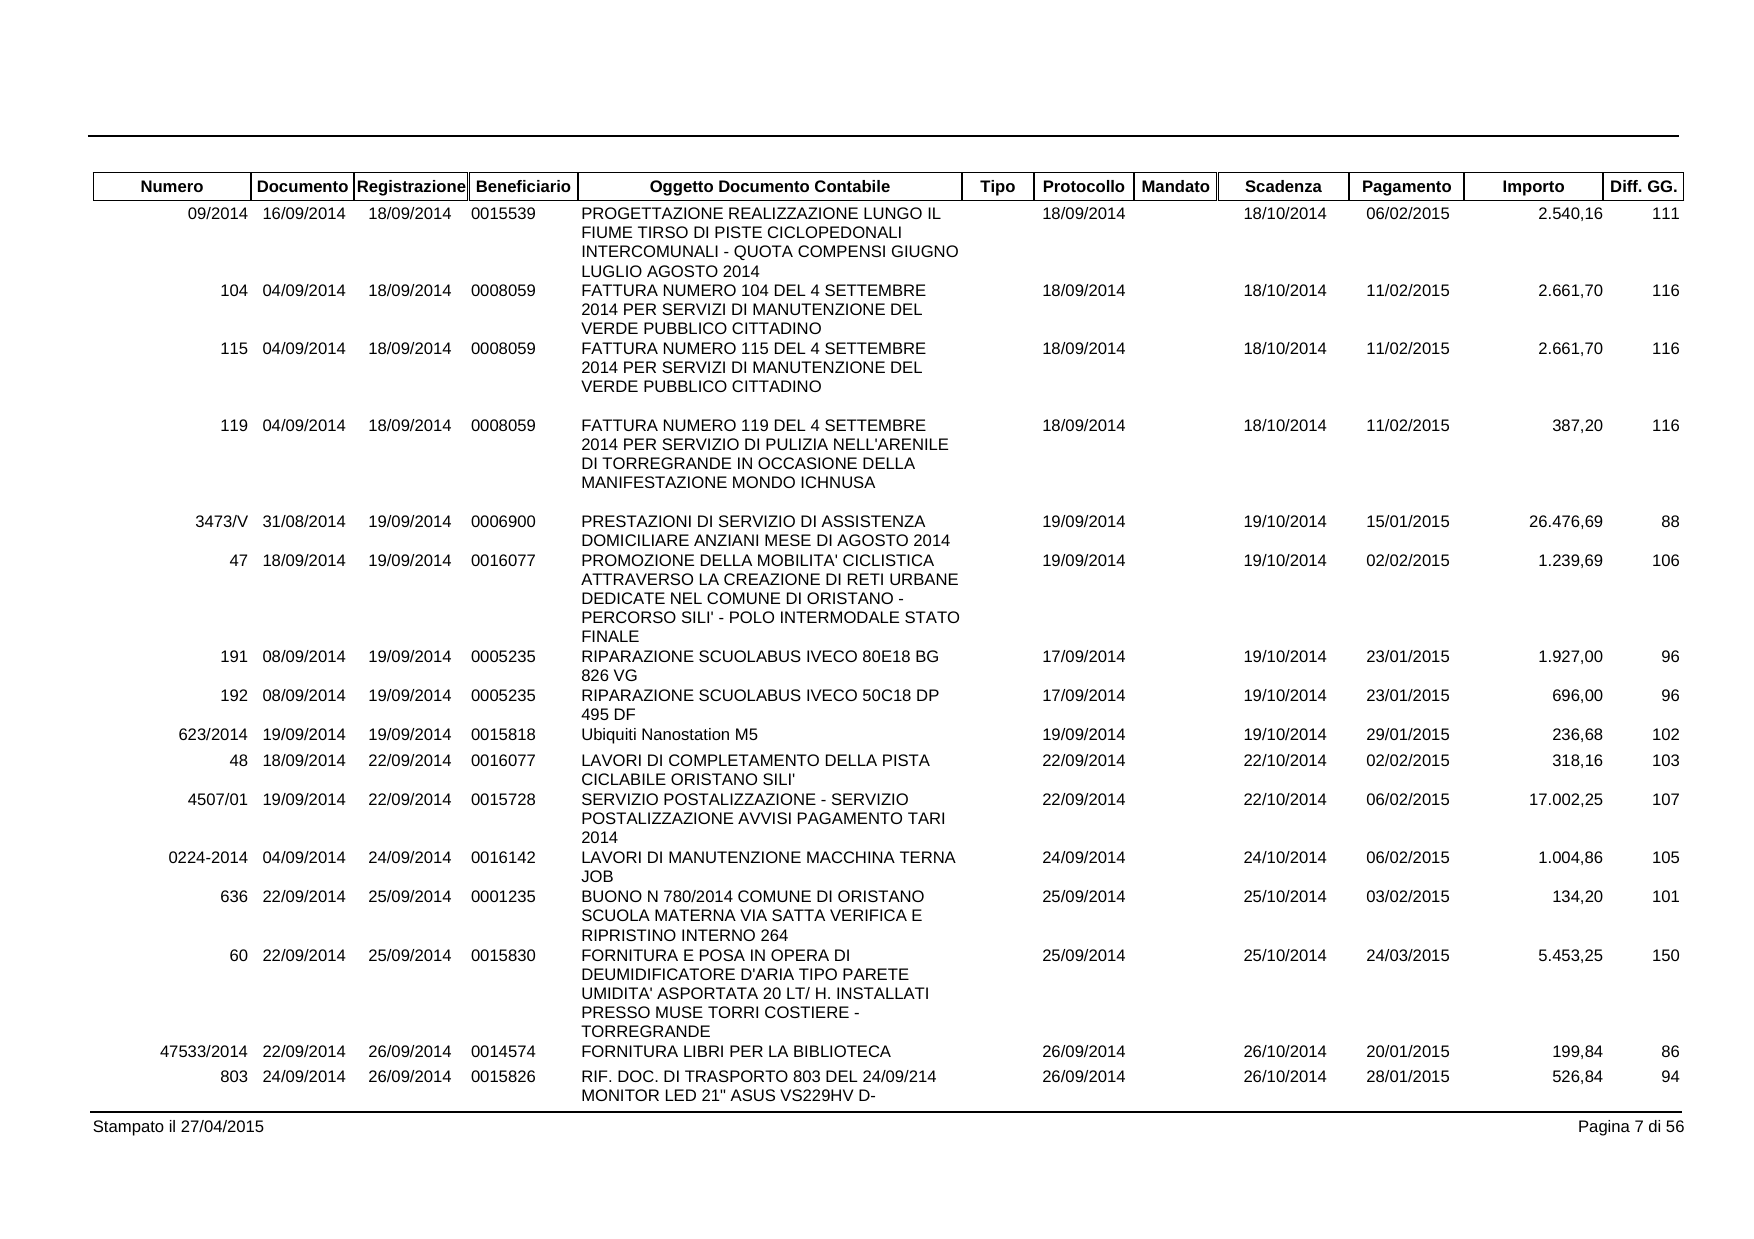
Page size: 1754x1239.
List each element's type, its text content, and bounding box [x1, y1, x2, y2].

table_cell [459, 573, 468, 644]
table_cell [1136, 647, 1197, 669]
table_header [1609, 0, 1677, 49]
table_cell [95, 534, 183, 548]
table_cell RIF. DOC. DI TRASPORTO 803 DEL 24/09/214 MONITOR LED 21" ASUS VS229HV D- [581, 1067, 964, 1103]
table_header [1199, 0, 1217, 49]
table_cell 18/10/2014 [1224, 204, 1346, 226]
table_cell [354, 361, 360, 412]
table_cell [354, 303, 360, 336]
table_cell [1385, 773, 1464, 786]
table_cell 0015818 [471, 725, 576, 747]
table_cell [972, 138, 1028, 172]
table_cell [1136, 669, 1197, 683]
table_cell [1028, 750, 1034, 773]
table_cell [1603, 1090, 1609, 1103]
table_cell [459, 708, 468, 722]
table_cell [1466, 1090, 1603, 1103]
table_cell [1684, 669, 1753, 683]
table_cell [1292, 773, 1346, 786]
table_cell [1199, 1103, 1217, 1111]
table_cell [425, 669, 459, 683]
table_cell FATTURA NUMERO 104 DEL 4 SETTEMBRE 2014 PER SERVIZI DI MANUTENZIONE DEL VERDE PUBBLICO CITTADINO [581, 280, 964, 336]
table_cell [0, 551, 88, 573]
table_cell [1292, 870, 1346, 884]
table_cell [1609, 138, 1677, 172]
table_cell 19/09/2014 [360, 725, 459, 747]
table_cell [1466, 669, 1603, 683]
table_cell [1603, 1103, 1609, 1111]
table_cell [254, 669, 354, 683]
table_cell 24/10/2014 [1224, 848, 1346, 870]
table_cell [459, 1042, 468, 1064]
table_cell [1197, 416, 1221, 438]
table_cell [0, 708, 88, 722]
table_cell [254, 968, 354, 1038]
table_cell [1224, 870, 1292, 884]
table_cell [354, 725, 360, 747]
table_header [1136, 0, 1197, 49]
table_cell [1197, 204, 1221, 226]
table_cell [0, 534, 88, 548]
table_cell [972, 204, 1028, 226]
table_cell [964, 438, 972, 508]
table_cell [425, 708, 459, 722]
table_cell 22/09/2014 [360, 750, 459, 773]
table_cell 22/10/2014 [1224, 750, 1346, 773]
table_cell 19/09/2014 [1034, 725, 1134, 747]
table_cell [1684, 534, 1753, 548]
table_cell [363, 1090, 424, 1103]
table_cell [1028, 812, 1034, 845]
table_cell [254, 910, 354, 942]
table_cell 15/01/2015 [1352, 512, 1464, 534]
table_cell [1224, 226, 1292, 277]
table_cell [354, 534, 360, 548]
table_cell [972, 887, 1028, 909]
table_cell [964, 1042, 972, 1064]
table_cell [1603, 138, 1609, 172]
table_cell [459, 686, 468, 708]
table_cell [354, 339, 360, 361]
table_cell [1292, 910, 1346, 942]
table_cell 06/02/2015 [1352, 789, 1464, 812]
table_cell [0, 812, 88, 845]
table_cell [190, 968, 248, 1038]
table_cell [459, 870, 468, 884]
table_cell [931, 1103, 962, 1111]
table_cell [1385, 870, 1464, 884]
table_cell [0, 512, 88, 534]
table_cell [1352, 812, 1385, 845]
table_cell [0, 647, 88, 669]
table_cell Numero [94, 173, 250, 200]
table_cell [972, 1103, 1028, 1111]
table_cell [1034, 773, 1134, 786]
table_cell [1603, 946, 1609, 968]
table_cell [1199, 812, 1217, 845]
table_cell [190, 226, 248, 277]
table_header [354, 0, 360, 49]
table_cell [354, 910, 360, 942]
table_cell [1199, 708, 1217, 722]
table_cell [254, 438, 354, 508]
table_cell [354, 773, 360, 786]
table_cell [1603, 887, 1609, 909]
table_cell [354, 138, 360, 172]
table_cell [1466, 138, 1603, 172]
table_cell [459, 750, 468, 773]
table_cell [964, 361, 972, 412]
table_cell [972, 647, 1028, 669]
table_cell [1034, 870, 1134, 884]
table_cell [1684, 51, 1753, 90]
table_cell [1028, 1090, 1034, 1103]
table_cell [1028, 339, 1034, 361]
table_cell [0, 725, 88, 747]
table_cell 04/09/2014 [254, 339, 354, 361]
table_cell [1684, 512, 1753, 534]
table_cell [459, 968, 468, 1038]
table_cell 101 [1609, 887, 1679, 909]
table_cell [1684, 870, 1753, 884]
table_cell 17.002,25 [1466, 789, 1603, 812]
table_cell [581, 1103, 915, 1111]
table_cell 103 [1609, 750, 1679, 773]
table_cell [1197, 647, 1221, 669]
table_cell [915, 1103, 931, 1111]
table_cell 1.004,86 [1466, 848, 1603, 870]
table_cell [95, 773, 183, 786]
table_cell [363, 534, 424, 548]
table_cell [1292, 1090, 1346, 1103]
table_cell 11/02/2015 [1352, 280, 1464, 303]
table_cell [1199, 534, 1217, 548]
table_cell 02/02/2015 [1352, 750, 1464, 773]
table_cell [95, 870, 183, 884]
table_cell [1028, 204, 1034, 226]
table_cell [1684, 1042, 1753, 1064]
table_cell [1603, 303, 1609, 336]
table_cell [1385, 812, 1464, 845]
table_cell [425, 534, 459, 548]
table_cell [1028, 226, 1034, 277]
table_cell [354, 946, 360, 968]
table_cell [1609, 361, 1677, 412]
table_cell [964, 708, 972, 722]
table_cell [1136, 708, 1197, 722]
table_cell 2.661,70 [1466, 280, 1603, 303]
table_cell [0, 573, 88, 644]
table_cell [0, 126, 88, 133]
table_cell 17/09/2014 [1034, 686, 1134, 708]
table_cell [425, 361, 459, 412]
table_cell [1603, 669, 1609, 683]
table_cell [459, 280, 468, 303]
table_cell [1684, 887, 1753, 909]
table_cell [0, 910, 88, 942]
table_cell [1028, 686, 1034, 708]
table_cell [1197, 1042, 1221, 1064]
table_cell [1028, 303, 1034, 336]
table_cell Ubiquiti Nanostation M5 [581, 725, 964, 747]
table_cell [254, 870, 354, 884]
table_cell [95, 438, 183, 508]
table_cell [964, 204, 972, 226]
table_cell [1352, 303, 1385, 336]
table_cell [0, 1103, 88, 1112]
table_cell [972, 303, 1028, 336]
table_cell [915, 138, 931, 172]
table_cell [0, 968, 88, 1038]
table_cell [1603, 534, 1609, 548]
table_cell [972, 573, 1028, 644]
table_cell [425, 438, 459, 508]
table_cell [581, 138, 915, 172]
table_cell [1028, 1067, 1034, 1089]
table_cell [1603, 339, 1609, 361]
table_cell 24/09/2014 [254, 1067, 354, 1089]
table_cell SERVIZIO POSTALIZZAZIONE - SERVIZIO POSTALIZZAZIONE AVVISI PAGAMENTO TARI 2014 [581, 789, 964, 845]
table_cell PROMOZIONE DELLA MOBILITA' CICLISTICA ATTRAVERSO LA CREAZIONE DI RETI URBANE DEDICATE NEL COMUNE DI ORISTANO - PERCORSO SILI' - POLO INTERMODALE STATO FINALE [581, 551, 964, 644]
table_cell [1352, 1090, 1385, 1103]
table_cell [1609, 870, 1677, 884]
table_cell [1603, 750, 1609, 773]
table_cell [471, 870, 576, 884]
table_cell [190, 1103, 248, 1111]
table_header [1224, 0, 1292, 49]
table_cell [459, 416, 468, 438]
table_cell [354, 226, 360, 277]
table_cell [363, 1103, 424, 1111]
table_cell [254, 573, 354, 644]
table_cell [1466, 910, 1603, 942]
table_cell [363, 573, 424, 644]
table_cell [1028, 773, 1034, 786]
table_cell 19/09/2014 [360, 686, 459, 708]
table_cell [0, 438, 88, 508]
table_cell [425, 812, 459, 845]
table_cell 116 [1609, 416, 1679, 438]
table_cell [972, 812, 1028, 845]
table_cell [425, 968, 459, 1038]
table_cell 0015826 [471, 1067, 576, 1089]
table_cell [1352, 438, 1385, 508]
table_cell [972, 1067, 1028, 1089]
table_cell [1028, 280, 1034, 303]
table_cell FATTURA NUMERO 119 DEL 4 SETTEMBRE 2014 PER SERVIZIO DI PULIZIA NELL'ARENILE DI TORREGRANDE IN OCCASIONE DELLA MANIFESTAZIONE MONDO ICHNUSA [581, 416, 964, 508]
table_header [0, 0, 88, 49]
table_cell [1684, 1067, 1753, 1089]
table_cell [1603, 812, 1609, 845]
table_cell [1466, 773, 1603, 786]
table_cell 119 [95, 416, 248, 438]
table_cell 107 [1609, 789, 1679, 812]
table_cell [972, 773, 1028, 786]
table_cell [1684, 647, 1753, 669]
table_cell [1136, 303, 1197, 336]
table_cell [459, 669, 468, 683]
table_cell [1136, 968, 1197, 1038]
table_cell 08/09/2014 [254, 647, 354, 669]
table_cell 0224-2014 [95, 848, 248, 870]
table_cell [972, 946, 1028, 968]
table_header [1684, 0, 1753, 49]
table_cell [459, 438, 468, 508]
table_cell [1352, 226, 1385, 277]
table_cell [1199, 773, 1217, 786]
table_cell Importo [1465, 173, 1602, 200]
table_cell [95, 910, 183, 942]
table_cell [459, 512, 468, 534]
table_cell [459, 303, 468, 336]
table_cell 0016142 [471, 848, 576, 870]
table_cell 11/02/2015 [1352, 416, 1464, 438]
table_cell [1028, 968, 1034, 1038]
table_cell [1603, 968, 1609, 1038]
table_cell [354, 708, 360, 722]
table_cell [1684, 686, 1753, 708]
table_cell 0015539 [471, 204, 576, 226]
table_cell [459, 1067, 468, 1089]
table_cell [1136, 204, 1197, 226]
table_cell [0, 870, 88, 884]
table_cell [1603, 204, 1609, 226]
table_cell [1199, 870, 1217, 884]
table_header [95, 0, 183, 49]
table_cell [1603, 1042, 1609, 1064]
table_cell [459, 910, 468, 942]
table_cell [95, 361, 183, 412]
table_cell [363, 1117, 424, 1145]
table_cell 22/09/2014 [1034, 789, 1134, 812]
table_cell [190, 1090, 248, 1103]
table_cell [1197, 887, 1221, 909]
table_cell 18/09/2014 [254, 750, 354, 773]
table_cell [1385, 534, 1464, 548]
table_cell [964, 303, 972, 336]
table_cell [254, 534, 354, 548]
table_cell 24/03/2015 [1352, 946, 1464, 968]
table_cell [1136, 910, 1197, 942]
table_cell 116 [1609, 339, 1679, 361]
table_cell [972, 280, 1028, 303]
table_cell [1199, 303, 1217, 336]
table_cell [354, 750, 360, 773]
table_cell 18/09/2014 [254, 551, 354, 573]
table_cell [972, 708, 1028, 722]
table_cell [964, 573, 972, 644]
table_cell [0, 172, 88, 201]
table_cell 0016077 [471, 551, 576, 573]
table_cell [254, 812, 354, 845]
table_cell [1603, 280, 1609, 303]
table_cell 0008059 [471, 416, 576, 438]
table_cell 26/10/2014 [1224, 1067, 1346, 1089]
table_cell 19/09/2014 [254, 725, 354, 747]
table_cell [1466, 1103, 1603, 1111]
table_cell [190, 438, 248, 508]
table_cell Oggetto Documento Contabile [579, 173, 961, 200]
table_cell [1609, 438, 1677, 508]
table_cell LAVORI DI MANUTENZIONE MACCHINA TERNA JOB [581, 848, 964, 884]
table_header [1385, 0, 1464, 49]
table_cell [190, 773, 248, 786]
table_cell [1136, 686, 1197, 708]
table_cell [1028, 910, 1034, 942]
table_cell [972, 968, 1028, 1038]
table_cell [1352, 534, 1385, 548]
table_cell 102 [1609, 725, 1679, 747]
table_cell [1292, 708, 1346, 722]
table_cell 0001235 [471, 887, 576, 909]
table_cell [1028, 669, 1034, 683]
table_cell 16/09/2014 [254, 204, 354, 226]
table_cell Scadenza [1219, 173, 1348, 200]
table_cell [1028, 416, 1034, 438]
table_cell [254, 361, 354, 412]
table_cell [0, 686, 88, 708]
table_cell [1352, 138, 1385, 172]
table_cell [1136, 887, 1197, 909]
table_cell [354, 647, 360, 669]
table_cell [1385, 669, 1464, 683]
table_header [931, 0, 962, 49]
table_cell [1224, 968, 1292, 1038]
table_cell 04/09/2014 [254, 280, 354, 303]
table_cell [972, 848, 1028, 870]
table_cell RIPARAZIONE SCUOLABUS IVECO 50C18 DP 495 DF [581, 686, 964, 722]
table_cell [190, 534, 248, 548]
table_cell 22/09/2014 [254, 946, 354, 968]
table_cell [1466, 226, 1603, 277]
table_cell [95, 226, 183, 277]
table_cell [1292, 226, 1346, 277]
table_cell [254, 226, 354, 277]
table_cell [254, 303, 354, 336]
table_cell [1034, 708, 1134, 722]
table_cell [471, 226, 576, 277]
table_cell [459, 339, 468, 361]
table_cell 26/10/2014 [1224, 1042, 1346, 1064]
table_cell [471, 669, 576, 683]
table_cell 19/09/2014 [1034, 551, 1134, 573]
table_cell [425, 138, 459, 172]
table_cell [459, 789, 468, 812]
table_cell [354, 204, 360, 226]
table_cell 0015728 [471, 789, 576, 812]
table_cell Mandato [1135, 173, 1216, 200]
table_cell 25/09/2014 [1034, 887, 1134, 909]
table_cell [1684, 126, 1753, 133]
table_cell [1466, 968, 1603, 1038]
table_cell [1197, 1067, 1221, 1089]
table_cell [1224, 138, 1292, 172]
table_cell PROGETTAZIONE REALIZZAZIONE LUNGO IL FIUME TIRSO DI PISTE CICLOPEDONALI INTERCOMUNALI - QUOTA COMPENSI GIUGNO LUGLIO AGOSTO 2014 [581, 204, 964, 277]
table_cell [1684, 361, 1753, 412]
table_header [1603, 0, 1609, 49]
table_cell Beneficiario [470, 173, 577, 200]
table_cell [1603, 1067, 1609, 1089]
table_header [581, 0, 915, 49]
table_cell [1028, 534, 1034, 548]
table_cell 31/08/2014 [254, 512, 354, 534]
table_cell [425, 303, 459, 336]
table_cell [964, 669, 972, 683]
table_cell 47 [95, 551, 248, 573]
table_cell 18/09/2014 [1034, 204, 1134, 226]
table_cell [1136, 361, 1197, 412]
table_cell [1028, 887, 1034, 909]
table_cell [1684, 968, 1753, 1038]
table_cell [1199, 1090, 1217, 1103]
table_cell [1352, 708, 1385, 722]
table_cell 0005235 [471, 686, 576, 708]
table_cell [964, 1103, 972, 1111]
table_cell 26/09/2014 [360, 1042, 459, 1064]
table_cell 26/09/2014 [360, 1067, 459, 1089]
table_cell [1034, 361, 1134, 412]
table_cell [1385, 910, 1464, 942]
table_cell [1684, 1117, 1753, 1145]
table_cell 18/09/2014 [1034, 280, 1134, 303]
table_cell [1224, 910, 1292, 942]
table_cell [190, 708, 248, 722]
table_cell [1609, 669, 1677, 683]
table_cell [354, 512, 360, 534]
table_cell 19/09/2014 [360, 512, 459, 534]
table_cell [0, 204, 88, 226]
table_cell [1136, 812, 1197, 845]
table_cell [1292, 812, 1346, 845]
table_cell [1136, 339, 1197, 361]
table_cell [254, 1090, 354, 1103]
table_cell [1466, 438, 1603, 508]
table_cell [972, 438, 1028, 508]
table_cell [1466, 534, 1603, 548]
table_cell [1199, 573, 1217, 644]
table_cell [354, 573, 360, 644]
table_cell Stampato il 27/04/2015 [93, 1117, 362, 1145]
table_cell [972, 551, 1028, 573]
table_cell [1028, 361, 1034, 412]
table_cell 19/10/2014 [1224, 647, 1346, 669]
table_cell [1684, 708, 1753, 722]
table_cell [1197, 512, 1221, 534]
table_cell 0006900 [471, 512, 576, 534]
table_cell [254, 773, 354, 786]
table_cell [1603, 573, 1609, 644]
table_cell [1352, 361, 1385, 412]
table_cell 08/09/2014 [254, 686, 354, 708]
table_cell [1034, 138, 1134, 172]
table_cell [1224, 669, 1292, 683]
table_cell [1603, 708, 1609, 722]
table_cell 526,84 [1466, 1067, 1603, 1089]
table_cell 623/2014 [95, 725, 248, 747]
table_cell [1224, 573, 1292, 644]
table_cell [471, 573, 576, 644]
table_cell [471, 968, 576, 1038]
table_cell [354, 686, 360, 708]
table_cell 22/09/2014 [360, 789, 459, 812]
table_cell 48 [95, 750, 248, 773]
table_cell [964, 968, 972, 1038]
table_cell [972, 669, 1028, 683]
table_cell [1224, 812, 1292, 845]
table_cell [1352, 910, 1385, 942]
table_cell [0, 1042, 88, 1064]
table_cell 09/2014 [95, 204, 248, 226]
table_cell [1684, 1103, 1753, 1112]
table_cell [354, 887, 360, 909]
table_header [459, 0, 468, 49]
table_cell 0016077 [471, 750, 576, 773]
table_cell [972, 750, 1028, 773]
table_cell 18/09/2014 [360, 416, 459, 438]
table_cell [1684, 416, 1753, 438]
table_cell [354, 1090, 360, 1103]
table_cell [95, 303, 183, 336]
table_cell [1466, 573, 1603, 644]
table_cell [425, 1103, 459, 1111]
table_cell [964, 138, 972, 172]
table_cell [1136, 512, 1197, 534]
table_cell 25/10/2014 [1224, 887, 1346, 909]
table_cell 0005235 [471, 647, 576, 669]
table_cell [931, 138, 962, 172]
table_cell [0, 361, 88, 412]
table_cell [363, 438, 424, 508]
table_cell [1352, 669, 1385, 683]
table_cell Tipo [963, 173, 1033, 200]
table_cell [1136, 573, 1197, 644]
table_cell [0, 96, 88, 126]
table_cell [1684, 551, 1753, 573]
table_cell [471, 773, 576, 786]
table_cell 96 [1609, 647, 1679, 669]
table_cell [1603, 870, 1609, 884]
table_cell 18/09/2014 [360, 280, 459, 303]
table_cell [964, 416, 972, 438]
table_cell [1684, 573, 1753, 644]
table_cell PRESTAZIONI DI SERVIZIO DI ASSISTENZA DOMICILIARE ANZIANI MESE DI AGOSTO 2014 [581, 512, 964, 548]
table_cell [471, 303, 576, 336]
table_cell [1466, 361, 1603, 412]
table_cell [363, 303, 424, 336]
table_cell [354, 438, 360, 508]
table_header [1466, 0, 1603, 49]
table_cell [1136, 946, 1197, 968]
table_cell 19/09/2014 [1034, 512, 1134, 534]
table_cell [459, 946, 468, 968]
table_header [190, 0, 248, 49]
table_cell [972, 361, 1028, 412]
table_cell 115 [95, 339, 248, 361]
table_cell [964, 789, 972, 812]
table_cell [190, 303, 248, 336]
table_cell [1028, 438, 1034, 508]
table_cell [972, 789, 1028, 812]
table_cell [459, 725, 468, 747]
table_cell [1609, 968, 1677, 1038]
table_cell [1684, 339, 1753, 361]
table_cell 18/10/2014 [1224, 339, 1346, 361]
table_cell [1199, 226, 1217, 277]
table_cell [964, 551, 972, 573]
table_cell [972, 534, 1028, 548]
table_cell 22/09/2014 [254, 887, 354, 909]
table_cell [1352, 573, 1385, 644]
table_cell [1197, 686, 1221, 708]
table_cell [1136, 534, 1197, 548]
table_cell [964, 887, 972, 909]
table_cell [1466, 303, 1603, 336]
table_cell [1028, 848, 1034, 870]
table_cell [1684, 280, 1753, 303]
table_cell 26/09/2014 [1034, 1042, 1134, 1064]
table_cell [459, 138, 468, 172]
table_cell 04/09/2014 [254, 416, 354, 438]
table_cell [1292, 303, 1346, 336]
table_cell [354, 968, 360, 1038]
table_cell [1385, 438, 1464, 508]
table_header [471, 0, 576, 49]
table_cell [95, 1103, 183, 1111]
table_cell [1609, 226, 1677, 277]
table_cell [1609, 534, 1677, 548]
table_cell [95, 573, 183, 644]
table_cell [1197, 848, 1221, 870]
table_cell 96 [1609, 686, 1679, 708]
table_cell [1292, 573, 1346, 644]
table_cell 104 [95, 280, 248, 303]
table_cell [471, 534, 576, 548]
table_cell [1385, 708, 1464, 722]
table_cell 3473/V [95, 512, 248, 534]
table_cell [972, 339, 1028, 361]
table_cell [363, 361, 424, 412]
table_cell [459, 204, 468, 226]
table_cell [1385, 226, 1464, 277]
table_cell [972, 1090, 1028, 1103]
table_cell 18/09/2014 [360, 339, 459, 361]
table_cell [190, 573, 248, 644]
table_cell [1136, 725, 1197, 747]
table_cell [1199, 968, 1217, 1038]
table_cell [471, 361, 576, 412]
table_cell [1034, 226, 1134, 277]
table_cell [354, 416, 360, 438]
table_cell [1684, 138, 1753, 172]
table_cell 18/09/2014 [1034, 339, 1134, 361]
table_cell [0, 773, 88, 786]
table_cell [0, 1067, 88, 1089]
table_cell 803 [95, 1067, 248, 1089]
table_cell [93, 50, 183, 133]
table_cell [95, 708, 183, 722]
table_cell [471, 138, 576, 172]
table_cell [1224, 361, 1292, 412]
table_header [254, 0, 354, 49]
table_cell Registrazione [355, 173, 467, 200]
table_cell [964, 812, 972, 845]
table_cell [425, 910, 459, 942]
table_cell 86 [1609, 1042, 1679, 1064]
table_cell [964, 280, 972, 303]
table_cell [363, 870, 424, 884]
table_cell [1034, 534, 1134, 548]
table_cell [1292, 138, 1346, 172]
table_cell [1603, 848, 1609, 870]
table_cell [972, 725, 1028, 747]
table_cell [95, 812, 183, 845]
table_cell Protocollo [1035, 173, 1133, 200]
table_cell [1224, 1103, 1292, 1111]
table_cell [1603, 773, 1609, 786]
table_cell 18/10/2014 [1224, 416, 1346, 438]
table_header [1028, 0, 1034, 49]
table_cell [1224, 1090, 1292, 1103]
table_cell [354, 551, 360, 573]
table_cell [0, 789, 88, 812]
table_cell [1199, 361, 1217, 412]
table_cell [1385, 138, 1464, 172]
table_cell [1292, 968, 1346, 1038]
table_cell [1603, 910, 1609, 942]
table_cell [1603, 226, 1609, 277]
table_cell 02/02/2015 [1352, 551, 1464, 573]
table_cell 26/09/2014 [1034, 1067, 1134, 1089]
table_cell [1028, 1042, 1034, 1064]
table_cell [425, 226, 459, 277]
table_cell [0, 138, 88, 172]
table_cell [1684, 789, 1753, 812]
table_cell 19/10/2014 [1224, 551, 1346, 573]
table_cell 106 [1609, 551, 1679, 573]
table_cell [0, 280, 88, 303]
table_cell [354, 870, 360, 884]
table_cell 0008059 [471, 339, 576, 361]
table_cell [1028, 512, 1034, 534]
table_cell 22/09/2014 [254, 1042, 354, 1064]
table_cell [1684, 96, 1753, 126]
table_cell [0, 1090, 88, 1103]
table_cell [1224, 534, 1292, 548]
table_cell [0, 339, 88, 361]
table_cell [1136, 1103, 1197, 1111]
table_cell [1466, 812, 1603, 845]
table_cell 696,00 [1466, 686, 1603, 708]
table_cell [425, 573, 459, 644]
table_cell [964, 647, 972, 669]
table_header [964, 0, 972, 49]
table_cell 19/09/2014 [254, 789, 354, 812]
table_cell [363, 708, 424, 722]
table_cell [354, 812, 360, 845]
table_cell [459, 1103, 468, 1111]
table_cell [1684, 1090, 1753, 1103]
table_cell [1034, 968, 1134, 1038]
table_header [972, 0, 1028, 49]
table_cell [1197, 750, 1221, 773]
table_cell [1292, 438, 1346, 508]
table_cell [1136, 1042, 1197, 1064]
table_cell [964, 773, 972, 786]
table_cell [425, 870, 459, 884]
table_cell [1028, 573, 1034, 644]
table_cell [1028, 789, 1034, 812]
table_cell [964, 750, 972, 773]
table_cell [1385, 303, 1464, 336]
table_cell [1684, 438, 1753, 508]
table_cell [1603, 551, 1609, 573]
table_cell [1603, 647, 1609, 669]
table_header [915, 0, 931, 49]
table_cell [0, 303, 88, 336]
table_cell 22/09/2014 [1034, 750, 1134, 773]
table_cell [1224, 303, 1292, 336]
table_cell [190, 812, 248, 845]
table_cell [964, 946, 972, 968]
table_cell [1609, 812, 1677, 845]
table_cell [471, 812, 576, 845]
table_cell [363, 968, 424, 1038]
table_cell [1603, 416, 1609, 438]
table_cell [190, 870, 248, 884]
table_cell [1684, 750, 1753, 773]
table_cell [1199, 138, 1217, 172]
table_cell [1028, 708, 1034, 722]
table_cell [972, 512, 1028, 534]
table_cell [1292, 1103, 1346, 1111]
table_cell [1034, 303, 1134, 336]
table_cell [1136, 1067, 1197, 1089]
table_cell [0, 750, 88, 773]
table_cell [0, 887, 88, 909]
table_cell 28/01/2015 [1352, 1067, 1464, 1089]
table_cell 47533/2014 [95, 1042, 248, 1064]
table_cell 24/09/2014 [1034, 848, 1134, 870]
table_cell [1028, 647, 1034, 669]
table_cell 236,68 [1466, 725, 1603, 747]
table_cell [964, 512, 972, 534]
table_cell 19/10/2014 [1224, 725, 1346, 747]
table_cell [1385, 1090, 1464, 1103]
table_cell [972, 226, 1028, 277]
table_cell [190, 361, 248, 412]
table_cell [354, 280, 360, 303]
table_cell 636 [95, 887, 248, 909]
table_cell [1684, 226, 1753, 277]
table_cell [1028, 551, 1034, 573]
table_cell 1.927,00 [1466, 647, 1603, 669]
table_cell [964, 686, 972, 708]
table_cell [471, 1103, 576, 1111]
table_cell 23/01/2015 [1352, 647, 1464, 669]
table_cell [354, 848, 360, 870]
table_cell 318,16 [1466, 750, 1603, 773]
table_cell [190, 910, 248, 942]
table_cell [1352, 968, 1385, 1038]
table_cell 0014574 [471, 1042, 576, 1064]
table_cell [964, 1067, 972, 1089]
table_cell [471, 1090, 576, 1103]
table_cell Pagamento [1350, 173, 1463, 200]
table_cell [1224, 438, 1292, 508]
table_cell [964, 910, 972, 942]
table_cell [354, 1103, 360, 1111]
table_cell [972, 910, 1028, 942]
table_cell 17/09/2014 [1034, 647, 1134, 669]
table_cell [1684, 172, 1753, 201]
table_cell [471, 438, 576, 508]
table_cell [1034, 438, 1134, 508]
table_cell [1034, 573, 1134, 644]
table_cell [1224, 708, 1292, 722]
table_cell [0, 416, 88, 438]
table_cell [363, 226, 424, 277]
table_cell [354, 669, 360, 683]
table_cell [1292, 1117, 1346, 1145]
table_cell [964, 848, 972, 870]
table_cell [425, 773, 459, 786]
table_cell RIPARAZIONE SCUOLABUS IVECO 80E18 BG 826 VG [581, 647, 964, 683]
table_cell [1603, 789, 1609, 812]
table_cell [254, 708, 354, 722]
table_cell 105 [1609, 848, 1679, 870]
table_cell [1684, 303, 1753, 336]
table_cell [972, 870, 1028, 884]
table_cell [1609, 773, 1677, 786]
table_cell [1603, 512, 1609, 534]
table_cell 03/02/2015 [1352, 887, 1464, 909]
table_cell [1136, 226, 1197, 277]
table_cell [0, 946, 88, 968]
table_cell LAVORI DI COMPLETAMENTO DELLA PISTA CICLABILE ORISTANO SILI' [581, 750, 964, 786]
table_cell 19/10/2014 [1224, 686, 1346, 708]
table_cell [1352, 870, 1385, 884]
table_cell [964, 1090, 972, 1103]
table_cell 25/09/2014 [1034, 946, 1134, 968]
table_cell [459, 812, 468, 845]
table_header [425, 0, 459, 49]
table_cell 60 [95, 946, 248, 968]
table_cell [1609, 910, 1677, 942]
table_cell [1684, 773, 1753, 786]
table_cell [1034, 669, 1134, 683]
table_cell [363, 669, 424, 683]
table_cell [1136, 870, 1197, 884]
table_cell [1603, 438, 1609, 508]
table_cell [190, 669, 248, 683]
table_cell 06/02/2015 [1352, 848, 1464, 870]
table_cell [1034, 1103, 1134, 1111]
table_cell [1028, 1103, 1034, 1111]
table_cell [459, 551, 468, 573]
table_cell [459, 887, 468, 909]
table_cell 04/09/2014 [254, 848, 354, 870]
table_cell [1292, 534, 1346, 548]
table_cell Pagina 7 di 56 [1385, 1117, 1684, 1145]
table_cell [1136, 773, 1197, 786]
table_cell 25/10/2014 [1224, 946, 1346, 968]
table_cell [363, 773, 424, 786]
table_cell [972, 686, 1028, 708]
table_cell [425, 1117, 1292, 1145]
table_header [1034, 0, 1134, 49]
table_cell [354, 789, 360, 812]
table_cell FORNITURA LIBRI PER LA BIBLIOTECA [581, 1042, 964, 1064]
table_cell [964, 226, 972, 277]
table_cell [190, 138, 248, 172]
table_cell [1028, 870, 1034, 884]
table_cell [1028, 138, 1034, 172]
table_cell 4507/01 [95, 789, 248, 812]
table_cell [1136, 750, 1197, 773]
table_cell 94 [1609, 1067, 1679, 1089]
table_cell [1199, 438, 1217, 508]
table_cell 19/09/2014 [360, 551, 459, 573]
table_cell [95, 669, 183, 683]
table_cell [1136, 1090, 1197, 1103]
table_cell FORNITURA E POSA IN OPERA DI DEUMIDIFICATORE D'ARIA TIPO PARETE UMIDITA' ASPORTATA 20 LT/ H. INSTALLATI PRESSO MUSE TORRI COSTIERE - TORREGRANDE [581, 946, 964, 1038]
table_cell 06/02/2015 [1352, 204, 1464, 226]
table_cell [459, 647, 468, 669]
table_cell [964, 339, 972, 361]
table_cell [1136, 138, 1197, 172]
table_cell [471, 910, 576, 942]
table_cell [363, 812, 424, 845]
table_cell [1609, 303, 1677, 336]
table_cell [459, 361, 468, 412]
table_cell 0015830 [471, 946, 576, 968]
table_cell 25/09/2014 [360, 887, 459, 909]
table_cell [95, 138, 183, 172]
table_cell [1684, 910, 1753, 942]
table_cell 2.540,16 [1466, 204, 1603, 226]
table_cell [1136, 438, 1197, 508]
table_cell [1292, 669, 1346, 683]
table_cell [1136, 848, 1197, 870]
table_cell 88 [1609, 512, 1679, 534]
table_cell [1352, 1117, 1385, 1145]
table_cell [1684, 204, 1753, 226]
table_cell [95, 968, 183, 1038]
table_cell [1292, 361, 1346, 412]
table_cell [1385, 573, 1464, 644]
table_cell 1.239,69 [1466, 551, 1603, 573]
table_cell [459, 1090, 468, 1103]
table_cell 18/10/2014 [1224, 280, 1346, 303]
table_header [363, 0, 424, 49]
table_cell BUONO N 780/2014 COMUNE DI ORISTANO SCUOLA MATERNA VIA SATTA VERIFICA E RIPRISTINO INTERNO 264 [581, 887, 964, 942]
table_cell [1609, 708, 1677, 722]
table_cell FATTURA NUMERO 115 DEL 4 SETTEMBRE 2014 PER SERVIZI DI MANUTENZIONE DEL VERDE PUBBLICO CITTADINO [581, 339, 964, 412]
table_cell [1197, 280, 1221, 303]
table_cell [1466, 708, 1603, 722]
table_cell [363, 910, 424, 942]
table_cell [1609, 1103, 1677, 1111]
table_cell [425, 1090, 459, 1103]
table_cell [1603, 686, 1609, 708]
table_cell 150 [1609, 946, 1679, 968]
table_cell [254, 1103, 354, 1111]
table_cell 24/09/2014 [360, 848, 459, 870]
table_cell [459, 534, 468, 548]
table_cell 29/01/2015 [1352, 725, 1464, 747]
table_cell [354, 1067, 360, 1089]
table_cell 387,20 [1466, 416, 1603, 438]
table_cell Diff. GG. [1604, 173, 1683, 200]
table_cell [1197, 946, 1221, 968]
table_cell [363, 138, 424, 172]
table_cell [1197, 725, 1221, 747]
table_cell [1199, 910, 1217, 942]
table_cell [1684, 725, 1753, 747]
table_cell [1609, 1090, 1677, 1103]
table_cell 23/01/2015 [1352, 686, 1464, 708]
table_cell 26.476,69 [1466, 512, 1603, 534]
table_cell [471, 708, 576, 722]
table_cell 11/02/2015 [1352, 339, 1464, 361]
table_cell [964, 870, 972, 884]
table_cell 199,84 [1466, 1042, 1603, 1064]
table_cell [459, 848, 468, 870]
table_header [1352, 0, 1385, 49]
table_cell 111 [1609, 204, 1679, 226]
table_cell [1609, 573, 1677, 644]
table_cell [1136, 551, 1197, 573]
table_cell [254, 138, 354, 172]
table_cell Documento [252, 173, 353, 200]
table_cell 116 [1609, 280, 1679, 303]
table_cell [1028, 946, 1034, 968]
table_cell [1197, 551, 1221, 573]
table_cell [964, 725, 972, 747]
table_cell [1028, 725, 1034, 747]
table_cell [1385, 968, 1464, 1038]
table_cell 192 [95, 686, 248, 708]
table_cell [95, 1090, 183, 1103]
table_cell 18/09/2014 [360, 204, 459, 226]
table_cell [972, 1042, 1028, 1064]
table_cell [1224, 773, 1292, 786]
table_cell 19/10/2014 [1224, 512, 1346, 534]
table_cell [972, 416, 1028, 438]
table_cell 5.453,25 [1466, 946, 1603, 968]
table_header [1292, 0, 1346, 49]
table_cell [1136, 280, 1197, 303]
table_cell [0, 848, 88, 870]
table_cell 0008059 [471, 280, 576, 303]
table_cell 19/09/2014 [360, 647, 459, 669]
table_cell 134,20 [1466, 887, 1603, 909]
table_cell [0, 226, 88, 277]
table_cell [1603, 361, 1609, 412]
table_cell [354, 1042, 360, 1064]
table_cell [0, 669, 88, 683]
table_cell [1684, 946, 1753, 968]
table_cell 20/01/2015 [1352, 1042, 1464, 1064]
table_cell 191 [95, 647, 248, 669]
table_cell [0, 51, 88, 90]
table_cell [1197, 789, 1221, 812]
table_cell [459, 226, 468, 277]
table_cell [1385, 1103, 1464, 1111]
table_cell 2.661,70 [1466, 339, 1603, 361]
table_cell [1385, 361, 1464, 412]
table_cell [964, 534, 972, 548]
table_cell [1466, 870, 1603, 884]
table_cell [1199, 669, 1217, 683]
table_cell 18/09/2014 [1034, 416, 1134, 438]
table_cell [1352, 1103, 1385, 1111]
table_cell [1603, 725, 1609, 747]
table_cell [1034, 1090, 1134, 1103]
table_cell [185, 50, 1682, 133]
table_cell [0, 1117, 88, 1145]
table_cell [1034, 910, 1134, 942]
table_cell [1034, 812, 1134, 845]
table_cell [1197, 339, 1221, 361]
table_cell 25/09/2014 [360, 946, 459, 968]
table_cell [1352, 773, 1385, 786]
table_cell [1684, 848, 1753, 870]
table_cell 22/10/2014 [1224, 789, 1346, 812]
table_cell [459, 773, 468, 786]
table_cell [1684, 812, 1753, 845]
table_cell [1136, 416, 1197, 438]
table_cell [1136, 789, 1197, 812]
